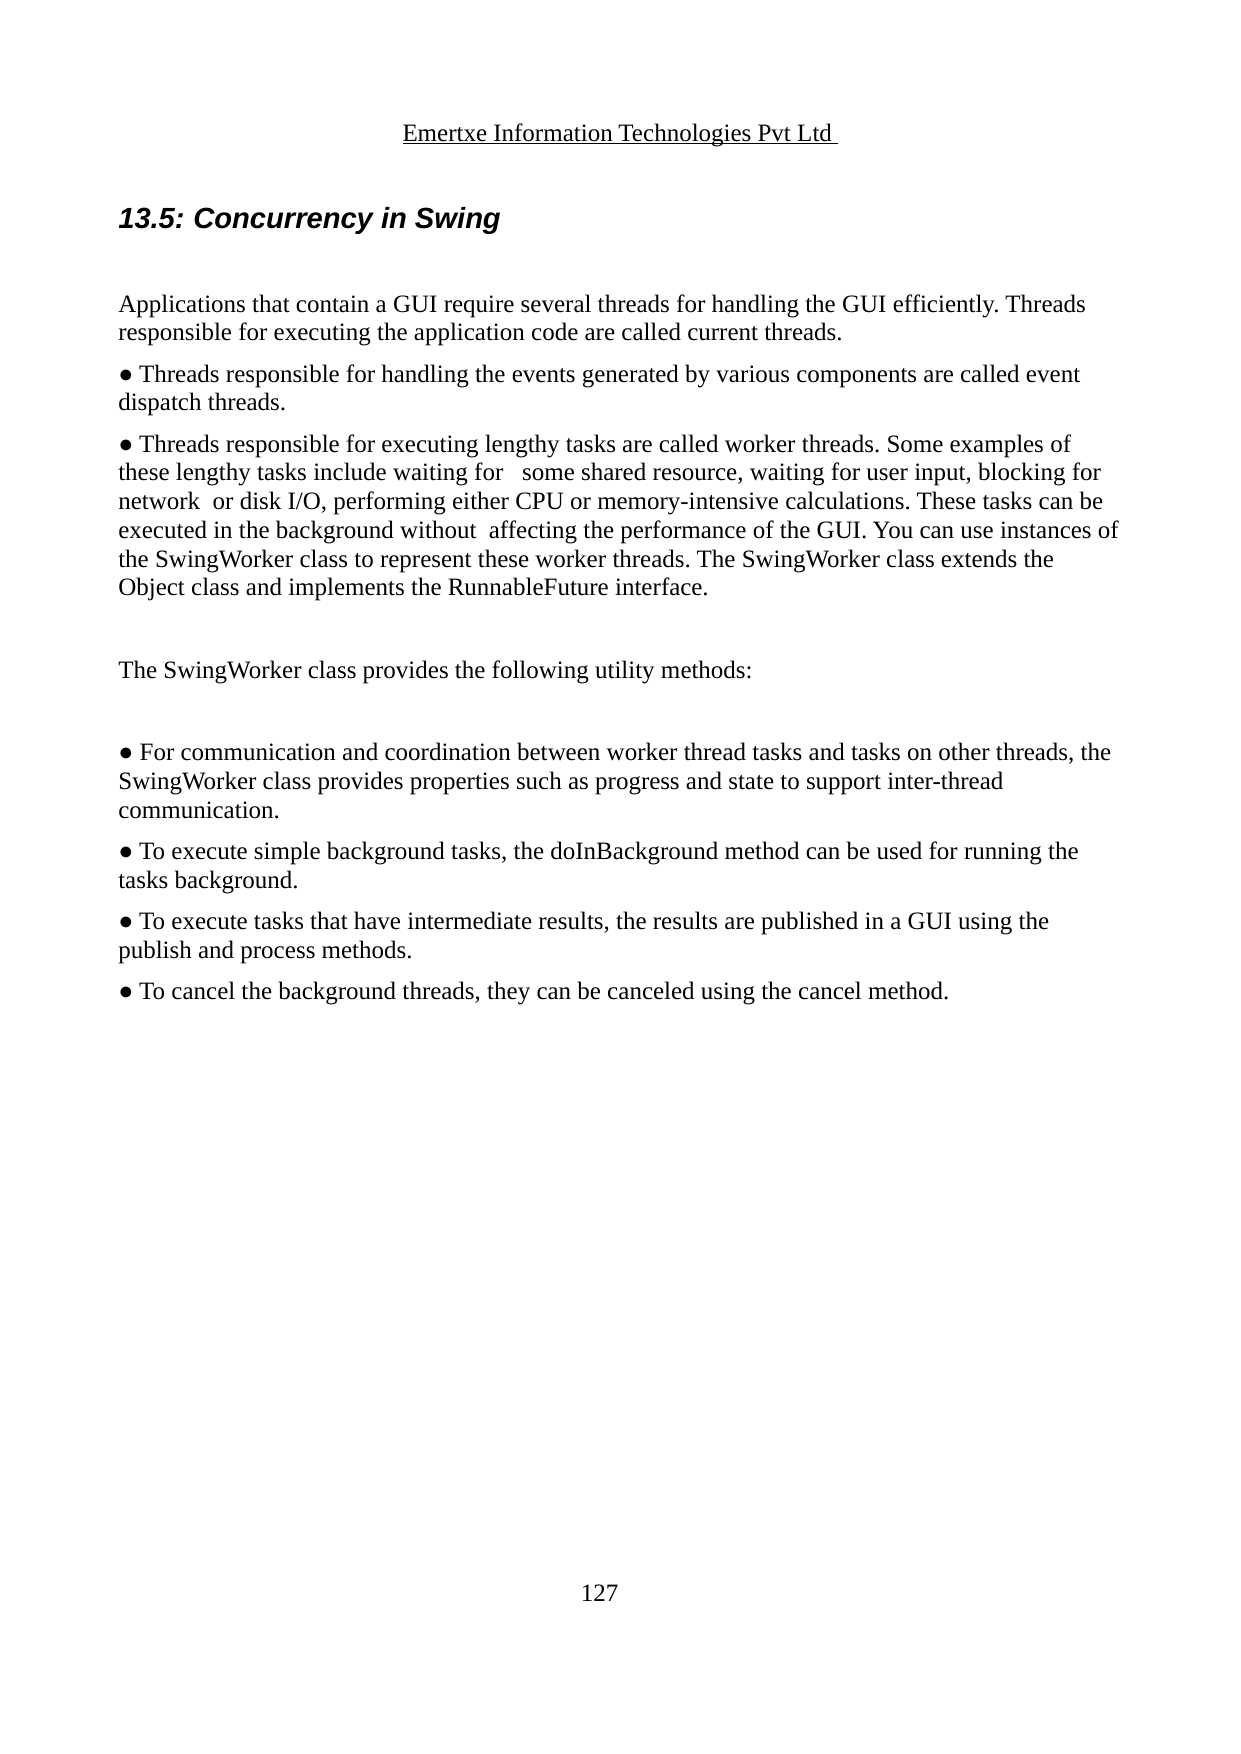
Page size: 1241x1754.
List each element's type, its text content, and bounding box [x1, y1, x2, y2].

text ● To execute simple background tasks, the doInBackground method can be used for running the tasks background. [118, 836, 1122, 894]
text ● To execute tasks that have intermediate results, the results are published in a GUI using the publish and process methods. [118, 906, 1122, 964]
text ● For communication and coordination between worker thread tasks and tasks on other threads, the SwingWorker class provides properties such as progress and state to support inter-thread communication. [118, 737, 1122, 824]
text ● Threads responsible for handling the events generated by various components are called event dispatch threads. [118, 359, 1122, 416]
subtitle Concurrency in Swing [118, 201, 1122, 235]
text The SwingWorker class provides the following utility methods: [118, 655, 1122, 684]
text ● To cancel the background threads, they can be canceled using the cancel method. [118, 976, 1122, 1005]
text ● Threads responsible for executing lengthy tasks are called worker threads. Some examples of these lengthy tasks include waiting for some shared resource, waiting for user input, blocking for network or disk I/O, performing either CPU or memory-intensive calculations. These tasks can be executed in the background without affecting the performance of the GUI. You can use instances of the SwingWorker class to represent these worker threads. The SwingWorker class extends the Object class and implements the RunnableFuture interface. [118, 429, 1122, 601]
text Applications that contain a GUI require several threads for handling the GUI efficiently. Threads responsible for executing the application code are called current threads. [118, 289, 1122, 346]
